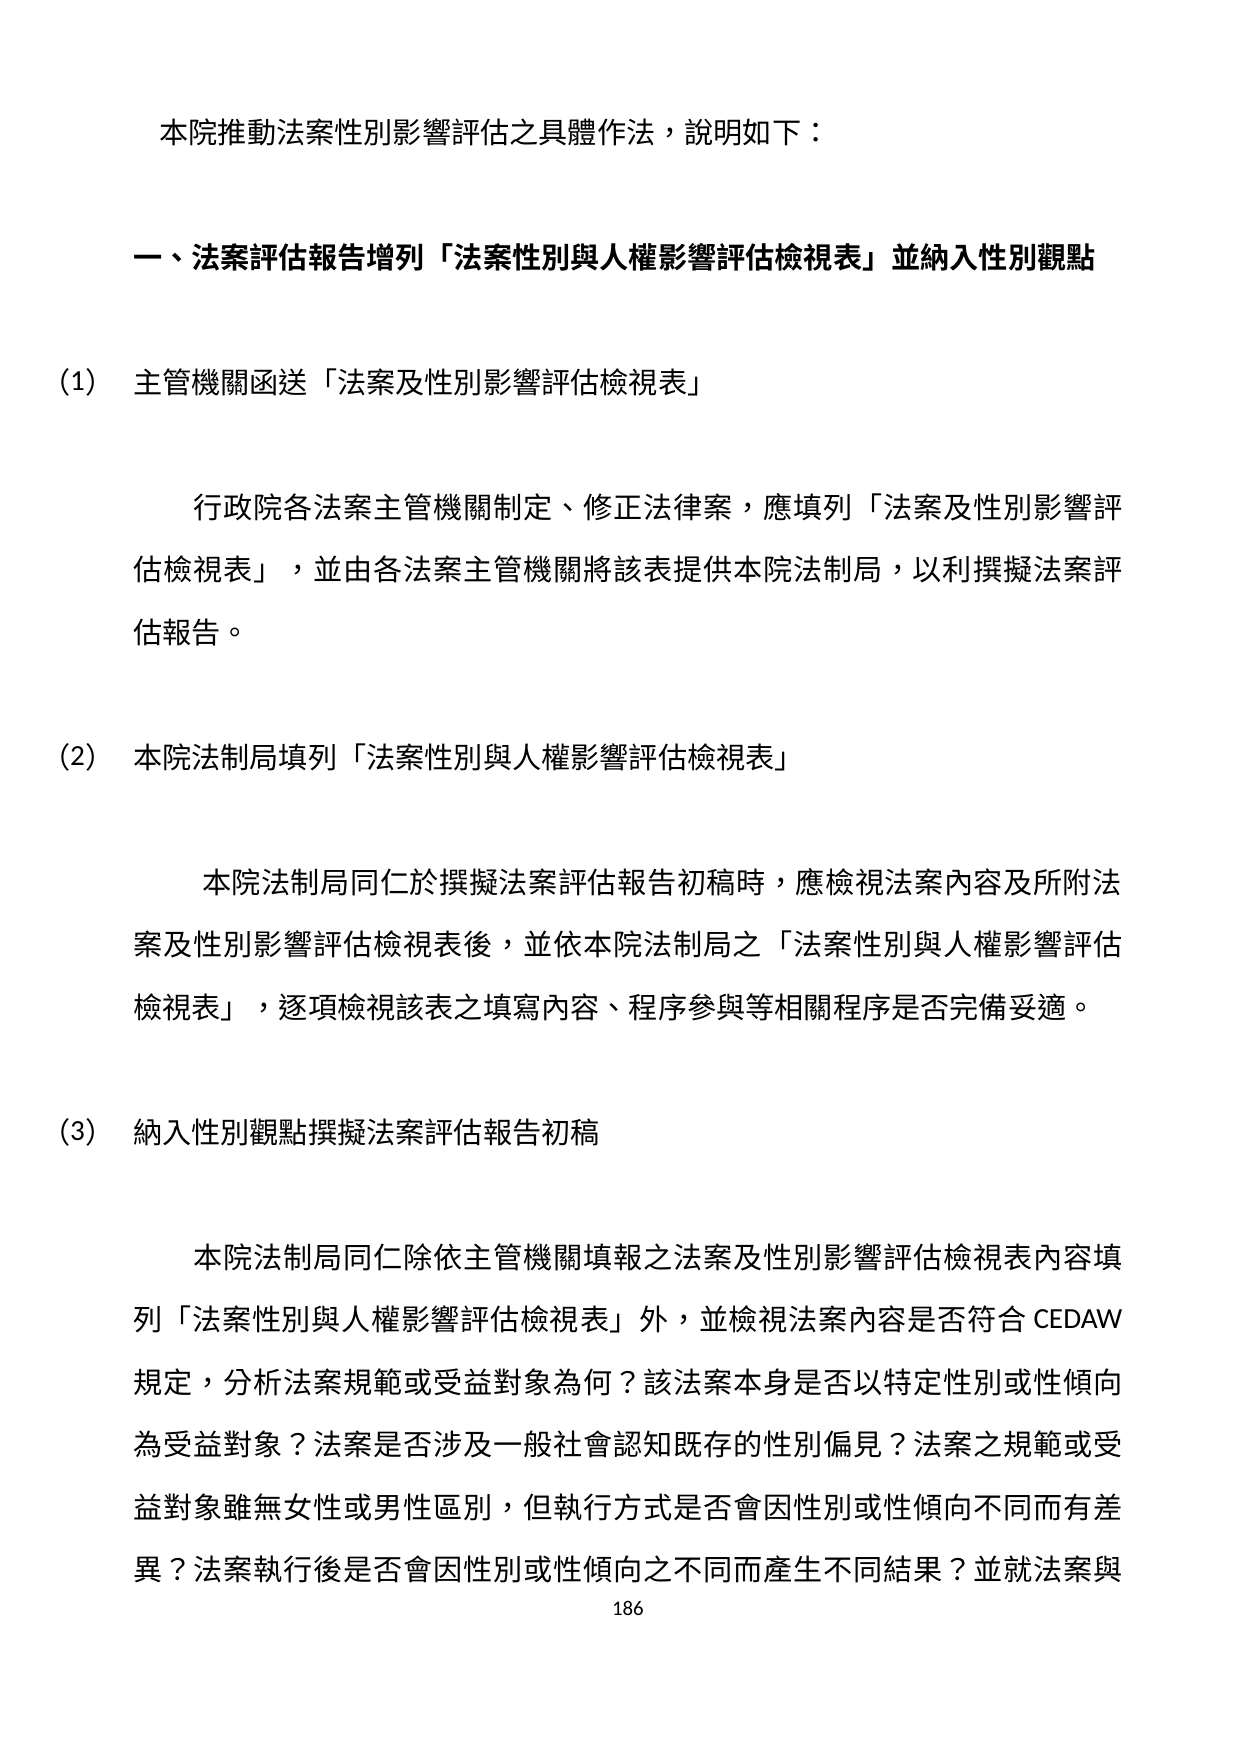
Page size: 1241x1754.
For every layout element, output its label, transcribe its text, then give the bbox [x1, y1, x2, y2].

text 一、法案評估報告增列「法案性別與人權影響評估檢視表」並納入性別觀點 [133, 214, 1122, 276]
text 本院法制局同仁於撰擬法案評估報告初稿時，應檢視法案內容及所附法案及性別影響評估檢視表後，並依本院法制局之「法案性別與人權影響評估檢視表」，逐項檢視該表之填寫內容、程序參與等相關程序是否完備妥適。 [133, 839, 1122, 1026]
text 本院法制局同仁除依主管機關填報之法案及性別影響評估檢視表內容填列「法案性別與人權影響評估檢視表」外，並檢視法案內容是否符合CEDAW規定，分析法案規範或受益對象為何？該法案本身是否以特定性別或性傾向為受益對象？法案是否涉及一般社會認知既存的性別偏見？法案之規範或受益對象雖無女性或男性區別，但執行方式是否會因性別或性傾向不同而有差異？法案執行後是否會因性別或性傾向之不同而產生不同結果？並就法案與 [133, 1214, 1122, 1589]
text 行政院各法案主管機關制定、修正法律案，應填列「法案及性別影響評估檢視表」，並由各法案主管機關將該表提供本院法制局，以利撰擬法案評估報告。 [133, 464, 1122, 651]
list 本院法制局填列「法案性別與人權影響評估檢視表」 [41, 714, 1122, 776]
text 本院推動法案性別影響評估之具體作法，說明如下： [133, 89, 1122, 151]
list 納入性別觀點撰擬法案評估報告初稿 [41, 1089, 1122, 1151]
list 主管機關函送「法案及性別影響評估檢視表」 [41, 339, 1122, 401]
